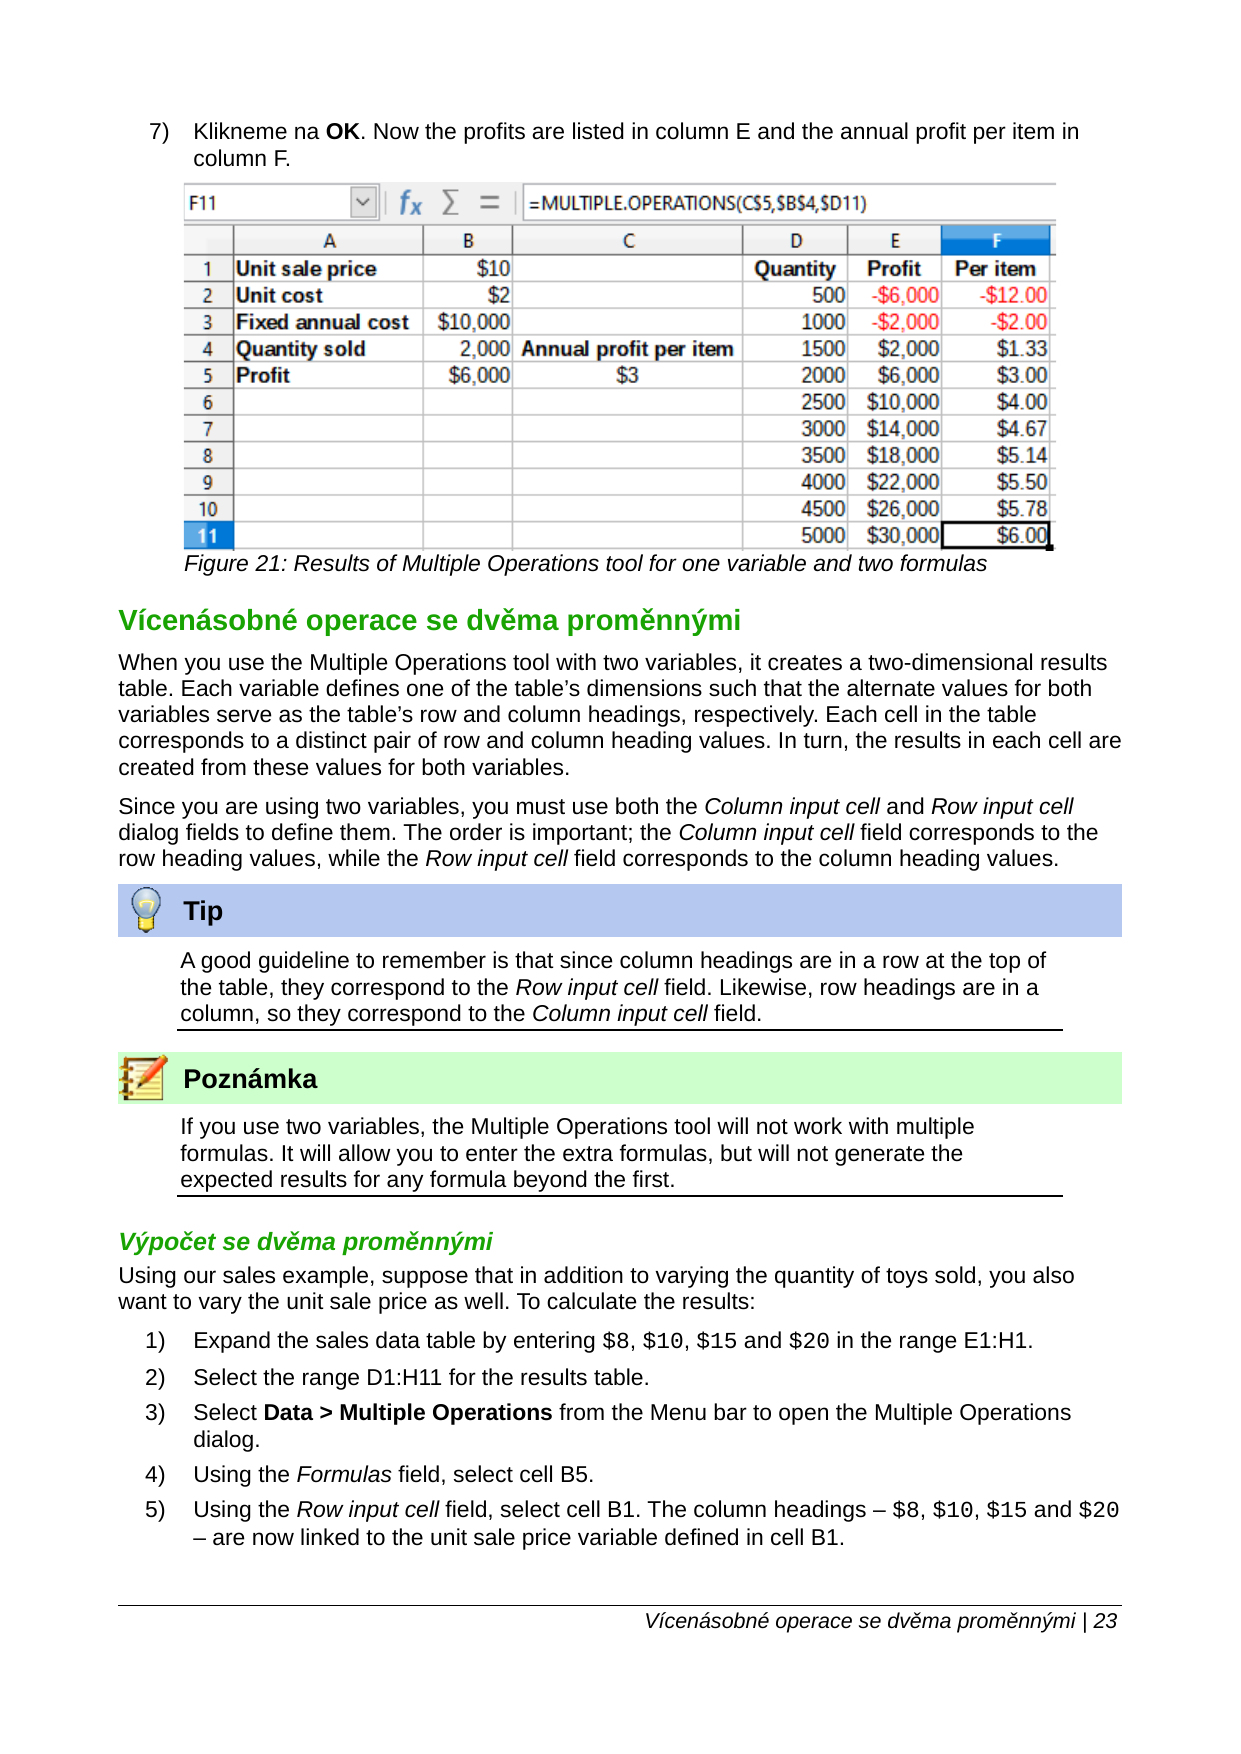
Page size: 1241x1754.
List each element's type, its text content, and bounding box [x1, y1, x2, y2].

text Using our sales example, suppose that in addition to varying the quantity of toys sold, you also want to vary the unit sale price as well. To calculate the results: [118, 1262, 1122, 1314]
list Using the Row input cell field, select cell B1. The column headings – $8, $10, $15 and $20 – are now linked to the unit sale price variable defined in cell B1. [165, 1496, 1122, 1551]
list Select Data > Multiple Operations from the Menu bar to open the Multiple Operations dialog. [165, 1399, 1122, 1452]
text When you use the Multiple Operations tool with two variables, it creates a two-dimensional results table. Each variable defines one of the table’s dimensions such that the alternate values for both variables serve as the table’s row and column headings, respectively. Each cell in the table corresponds to a distinct pair of row and column heading values. In turn, the results in each cell are created from these values for both variables. [118, 648, 1122, 780]
text Figure 21: Results of Multiple Operations tool for one variable and two formulas [184, 551, 1056, 576]
subtitle Poznámka [118, 1052, 1122, 1104]
list Klikneme na OK. Now the profits are listed in column E and the annual profit per item in column F. [169, 118, 1122, 171]
list Using the Formulas field, select cell B5. [165, 1461, 1122, 1487]
text Since you are using two variables, you must use both the Column input cell and Row input cell dialog fields to define them. The order is important; the Column input cell field corresponds to the row heading values, while the Row input cell field corresponds to the column heading values. [118, 793, 1122, 872]
picture [183, 182, 1057, 551]
list Select the range D1:H11 for the results table. [165, 1364, 1122, 1390]
picture [119, 1053, 170, 1104]
picture [119, 885, 170, 936]
text If you use two variables, the Multiple Operations tool will not work with multiple formulas. It will allow you to enter the extra formulas, but will not generate the expected results for any formula beyond the first. [177, 1110, 1063, 1195]
subtitle Tip [118, 884, 1122, 937]
subtitle Výpočet se dvěma proměnnými [118, 1227, 1063, 1256]
subtitle Vícenásobné operace se dvěma proměnnými [118, 603, 1122, 637]
text A good guideline to remember is that since column headings are in a row at the top of the table, they correspond to the Row input cell field. Likewise, row headings are in a column, so they correspond to the Column input cell field. [177, 944, 1063, 1029]
list Expand the sales data table by entering $8, $10, $15 and $20 in the range E1:H1. [165, 1327, 1122, 1355]
